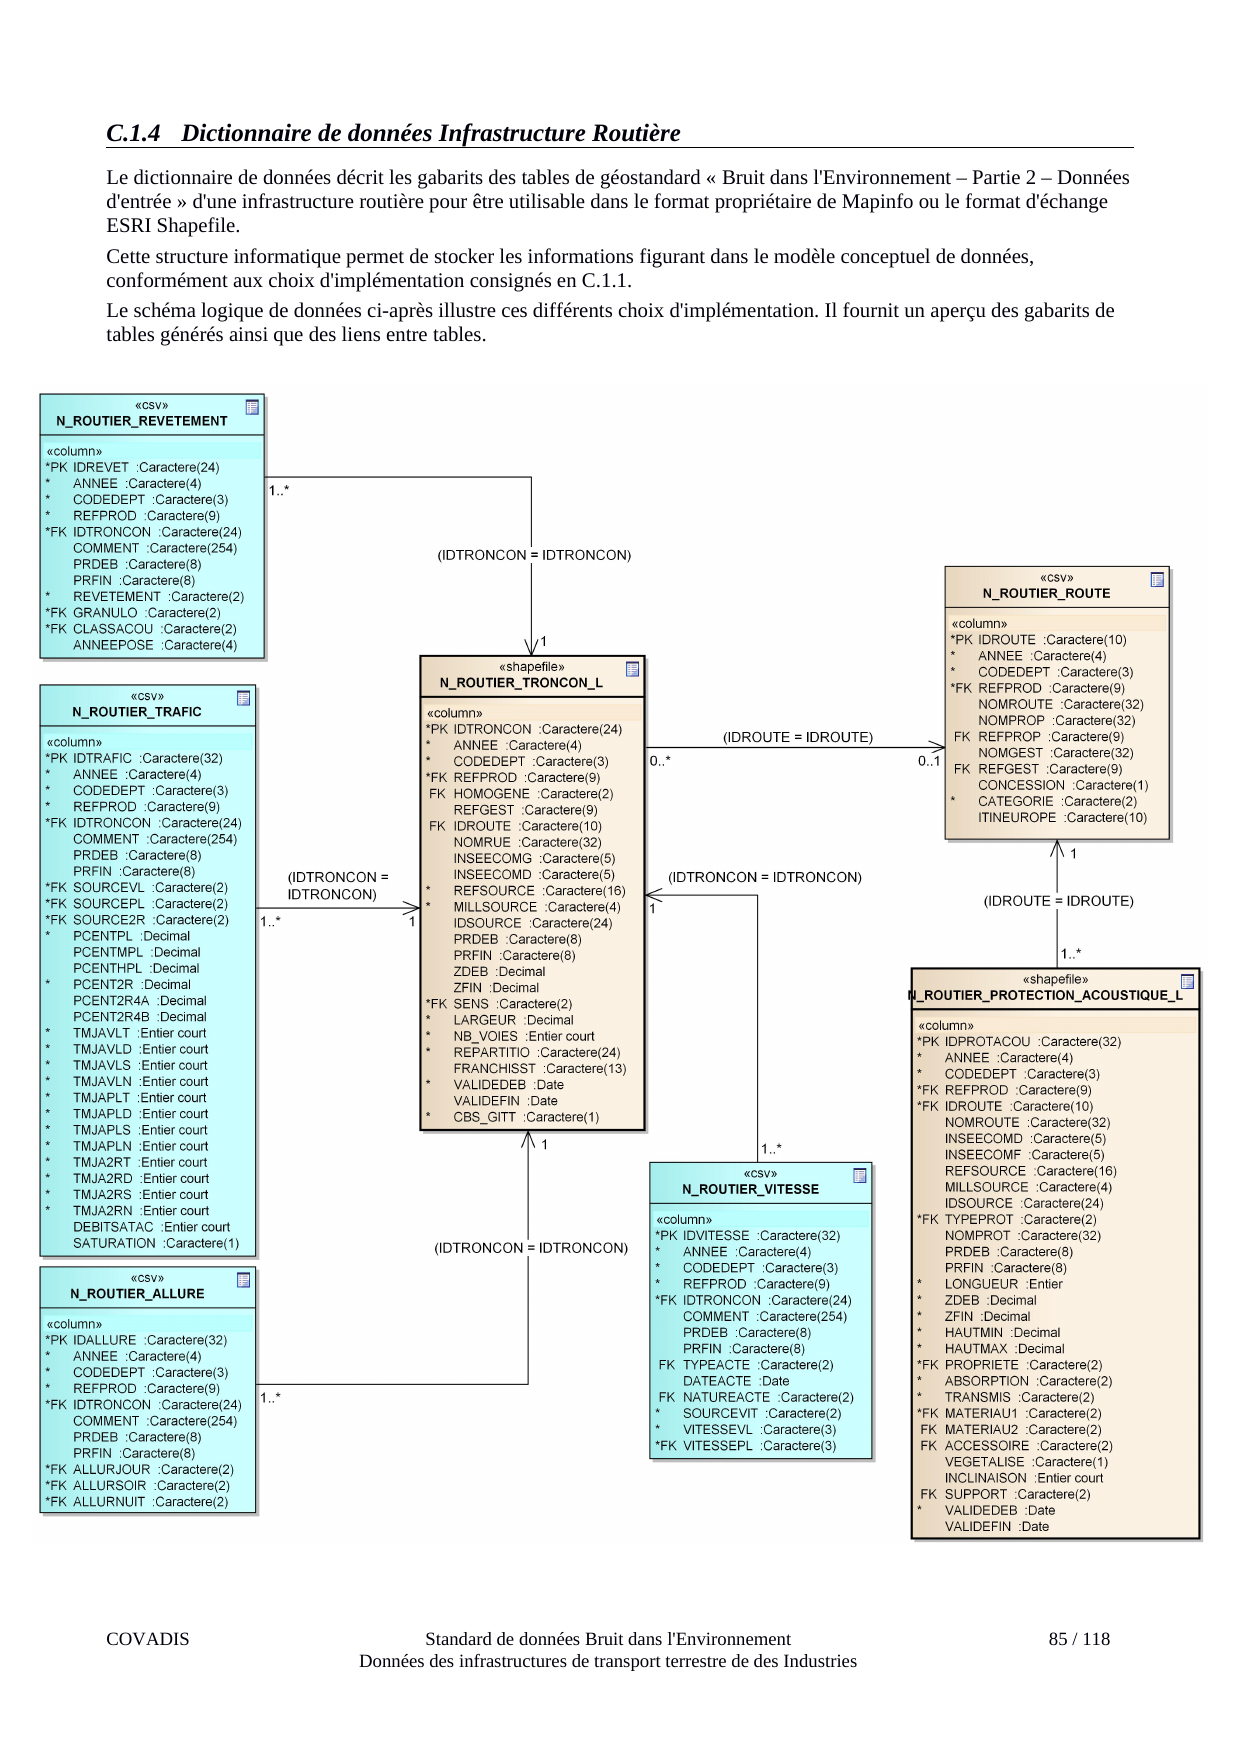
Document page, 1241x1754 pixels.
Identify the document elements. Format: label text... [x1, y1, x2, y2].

text Cette structure informatique permet de stocker les informations figurant dans le modèle conceptuel de données, conformément aux choix d'implémentation consignés en C.1.1. [106, 244, 1134, 292]
picture [29, 383, 1211, 1550]
text Le dictionnaire de données décrit les gabarits des tables de géostandard « Bruit dans l'Environnement – Partie 2 – Données d'entrée » d'une infrastructure routière pour être utilisable dans le format propriétaire de Mapinfo ou le format d'échange ESRI Shapefile. [106, 165, 1134, 237]
subtitle Dictionnaire de données Infrastructure Routière [106, 118, 1134, 147]
text Le schéma logique de données ci-après illustre ces différents choix d'implémentation. Il fournit un aperçu des gabarits de tables générés ainsi que des liens entre tables. [106, 298, 1134, 346]
